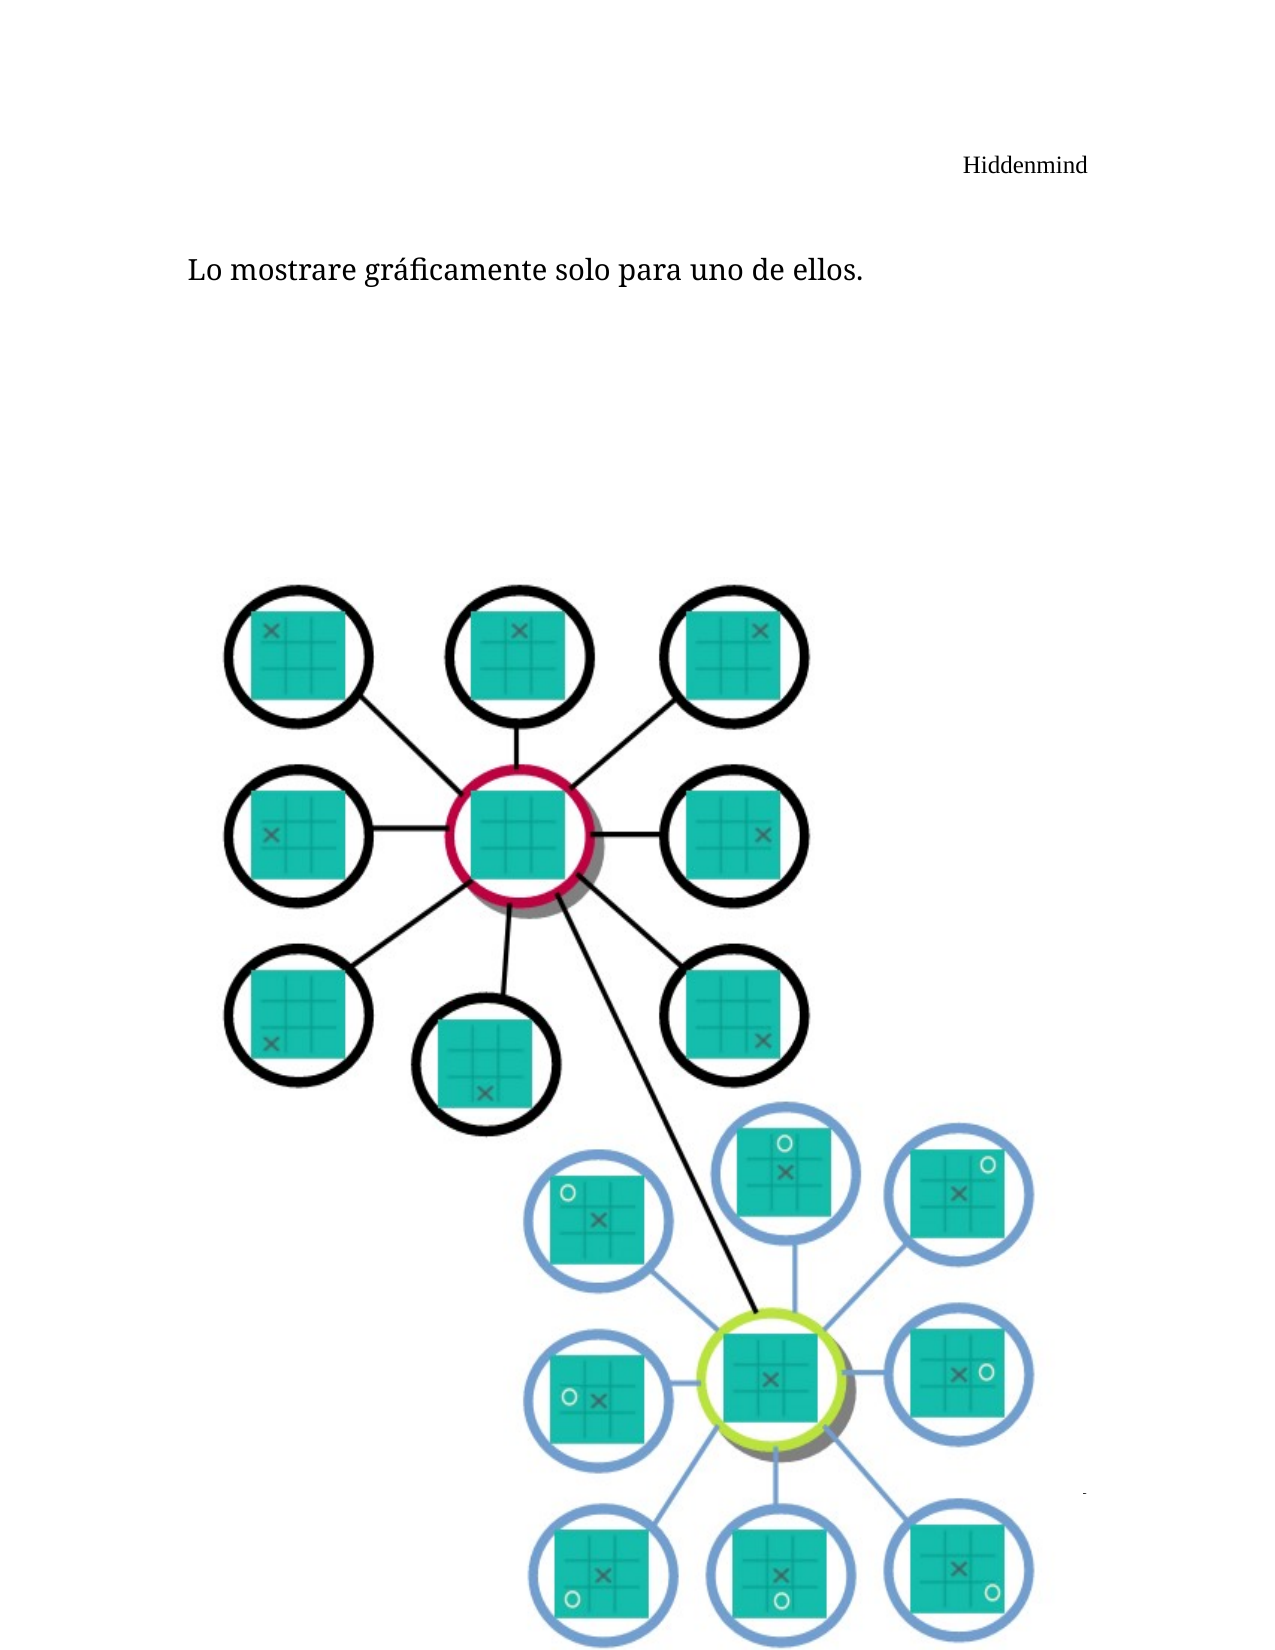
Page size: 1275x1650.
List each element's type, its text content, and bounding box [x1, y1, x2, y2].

text Lo mostrare gráficamente solo para uno de ellos. [187, 250, 1087, 289]
picture [193, 577, 1084, 1650]
